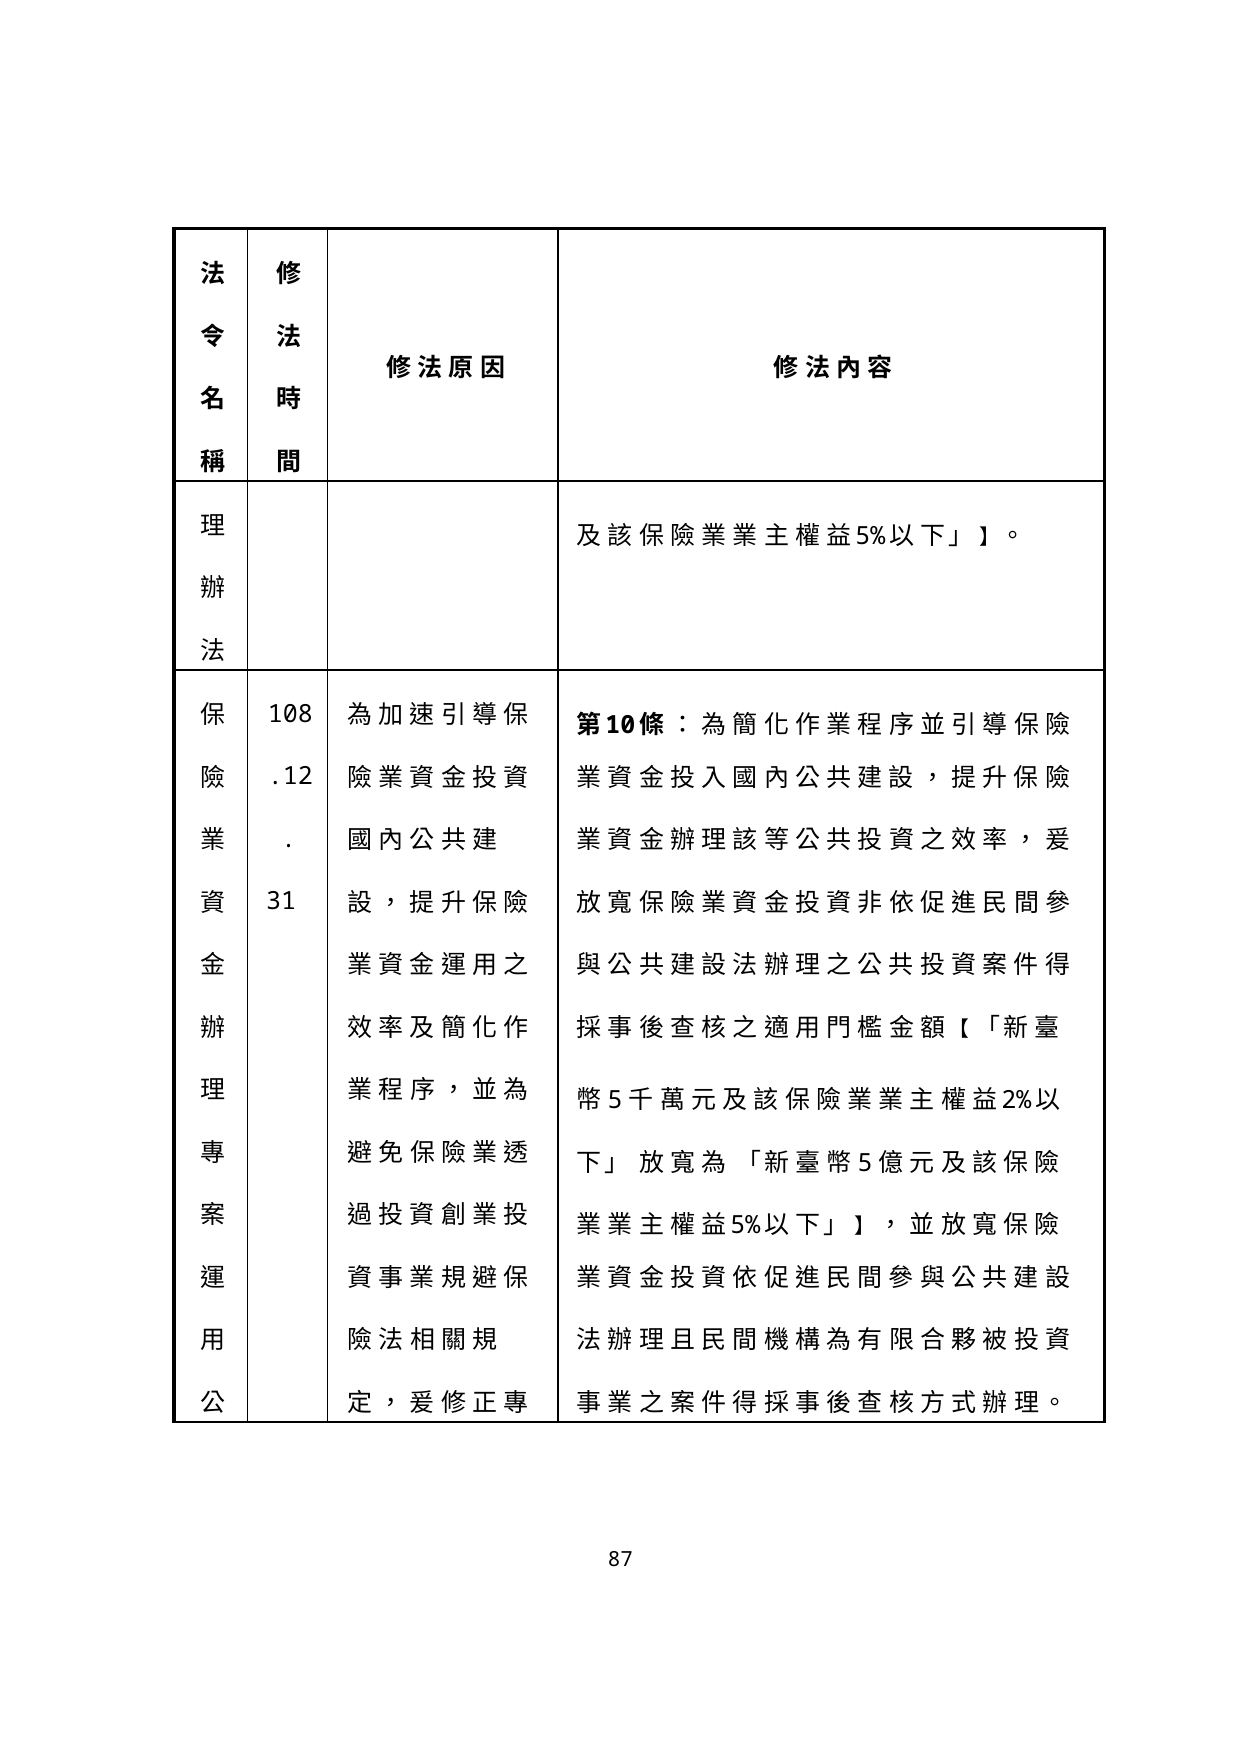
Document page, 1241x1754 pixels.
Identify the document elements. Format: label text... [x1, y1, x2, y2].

table_cell 為加速引導保險業資金投資國內公共建設，提升保險業資金運用之效率及簡化作業程序，並為避免保險業透過投資創業投資事業規避保險法相關規定，爰修正專 [328, 671, 557, 1421]
table_cell 第10條：為簡化作業程序並引導保險業資金投入國內公共建設，提升保險業資金辦理該等公共投資之效率，爰放寬保險業資金投資非依促進民間參與公共建設法辦理之公共投資案件得採事後查核之適用門檻金額【「新臺幣5千萬元及該保險業業主權益2%以下」放寬為「新臺幣5億元及該保險業業主權益5%以下」】，並放寬保險業資金投資依促進民間參與公共建設法辦理且民間機構為有限合夥被投資事業之案件得採事後查核方式辦理。 [559, 671, 1103, 1421]
table_header 修法時間 [248, 230, 327, 480]
table_header 法令名稱 [176, 230, 247, 480]
table_cell 及該保險業業主權益5%以下」】。 [559, 482, 1103, 669]
table_header 修法內容 [559, 230, 1103, 480]
table_header 修法原因 [328, 230, 557, 480]
table_cell [328, 482, 557, 669]
table_cell 理辦法 [176, 482, 247, 669]
table_cell [248, 482, 327, 669]
table_cell 108.12. 31 [248, 671, 327, 1421]
table_cell 保險業資金辦理專案運用公 [176, 671, 247, 1421]
